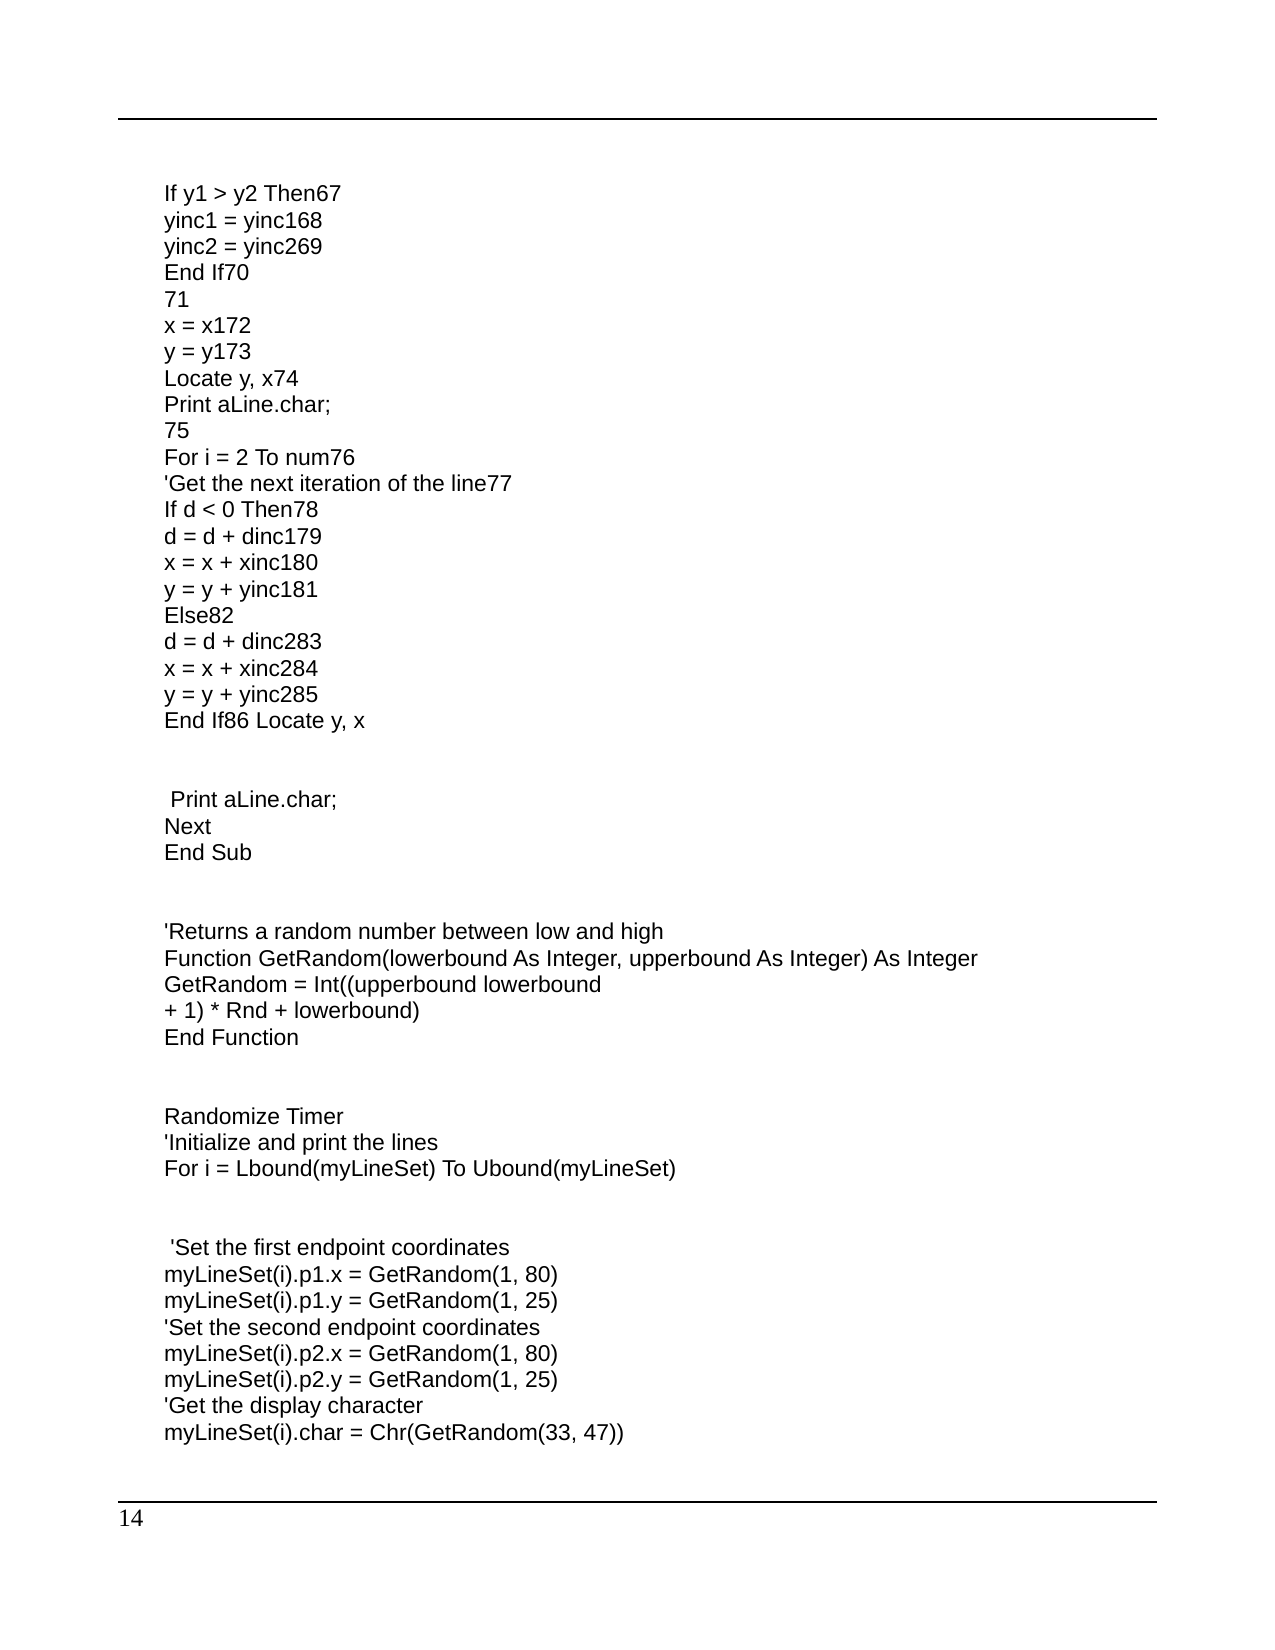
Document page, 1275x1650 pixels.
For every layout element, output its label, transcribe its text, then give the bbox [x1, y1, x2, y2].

text 'Returns a random number between low and high [118, 918, 1157, 944]
text Next [118, 813, 1157, 839]
text End Sub [118, 839, 1157, 865]
text For i = Lbound(myLineSet) To Ubound(myLineSet) [118, 1155, 1157, 1182]
text myLineSet(i).p2.x = GetRandom(1, 80) [118, 1340, 1157, 1366]
text End If86 Locate y, x [118, 707, 1157, 734]
text 'Set the second endpoint coordinates [118, 1313, 1157, 1340]
text 'Set the first endpoint coordinates [118, 1234, 1157, 1261]
text myLineSet(i).p1.x = GetRandom(1, 80) [118, 1261, 1157, 1287]
text Print aLine.char; [118, 786, 1157, 813]
text y = y + yinc181 [118, 576, 1157, 602]
text d = d + dinc179 [118, 523, 1157, 549]
text End If70 [118, 259, 1157, 286]
text End Function [118, 1023, 1157, 1050]
text x = x172 [118, 312, 1157, 338]
text y = y173 [118, 338, 1157, 365]
text y = y + yinc285 [118, 681, 1157, 707]
text 75 [118, 417, 1157, 444]
text yinc2 = yinc269 [118, 233, 1157, 259]
text x = x + xinc180 [118, 549, 1157, 576]
text GetRandom = Int((upperbound lowerbound [118, 971, 1157, 997]
text If d < 0 Then78 [118, 496, 1157, 523]
text x = x + xinc284 [118, 654, 1157, 681]
text myLineSet(i).p1.y = GetRandom(1, 25) [118, 1287, 1157, 1313]
text If y1 > y2 Then67 [118, 180, 1157, 207]
text Print aLine.char; [118, 391, 1157, 417]
text For i = 2 To num76 [118, 444, 1157, 470]
text d = d + dinc283 [118, 628, 1157, 654]
text Function GetRandom(lowerbound As Integer, upperbound As Integer) As Integer [118, 944, 1157, 971]
text myLineSet(i).p2.y = GetRandom(1, 25) [118, 1366, 1157, 1392]
text Else82 [118, 602, 1157, 628]
text 'Initialize and print the lines [118, 1129, 1157, 1155]
text yinc1 = yinc168 [118, 207, 1157, 233]
text Locate y, x74 [118, 365, 1157, 391]
text Randomize Timer [118, 1103, 1157, 1129]
text + 1) * Rnd + lowerbound) [118, 997, 1157, 1023]
text 'Get the next iteration of the line77 [118, 470, 1157, 496]
text myLineSet(i).char = Chr(GetRandom(33, 47)) [118, 1419, 1157, 1445]
text 'Get the display character [118, 1392, 1157, 1419]
text 71 [118, 286, 1157, 312]
